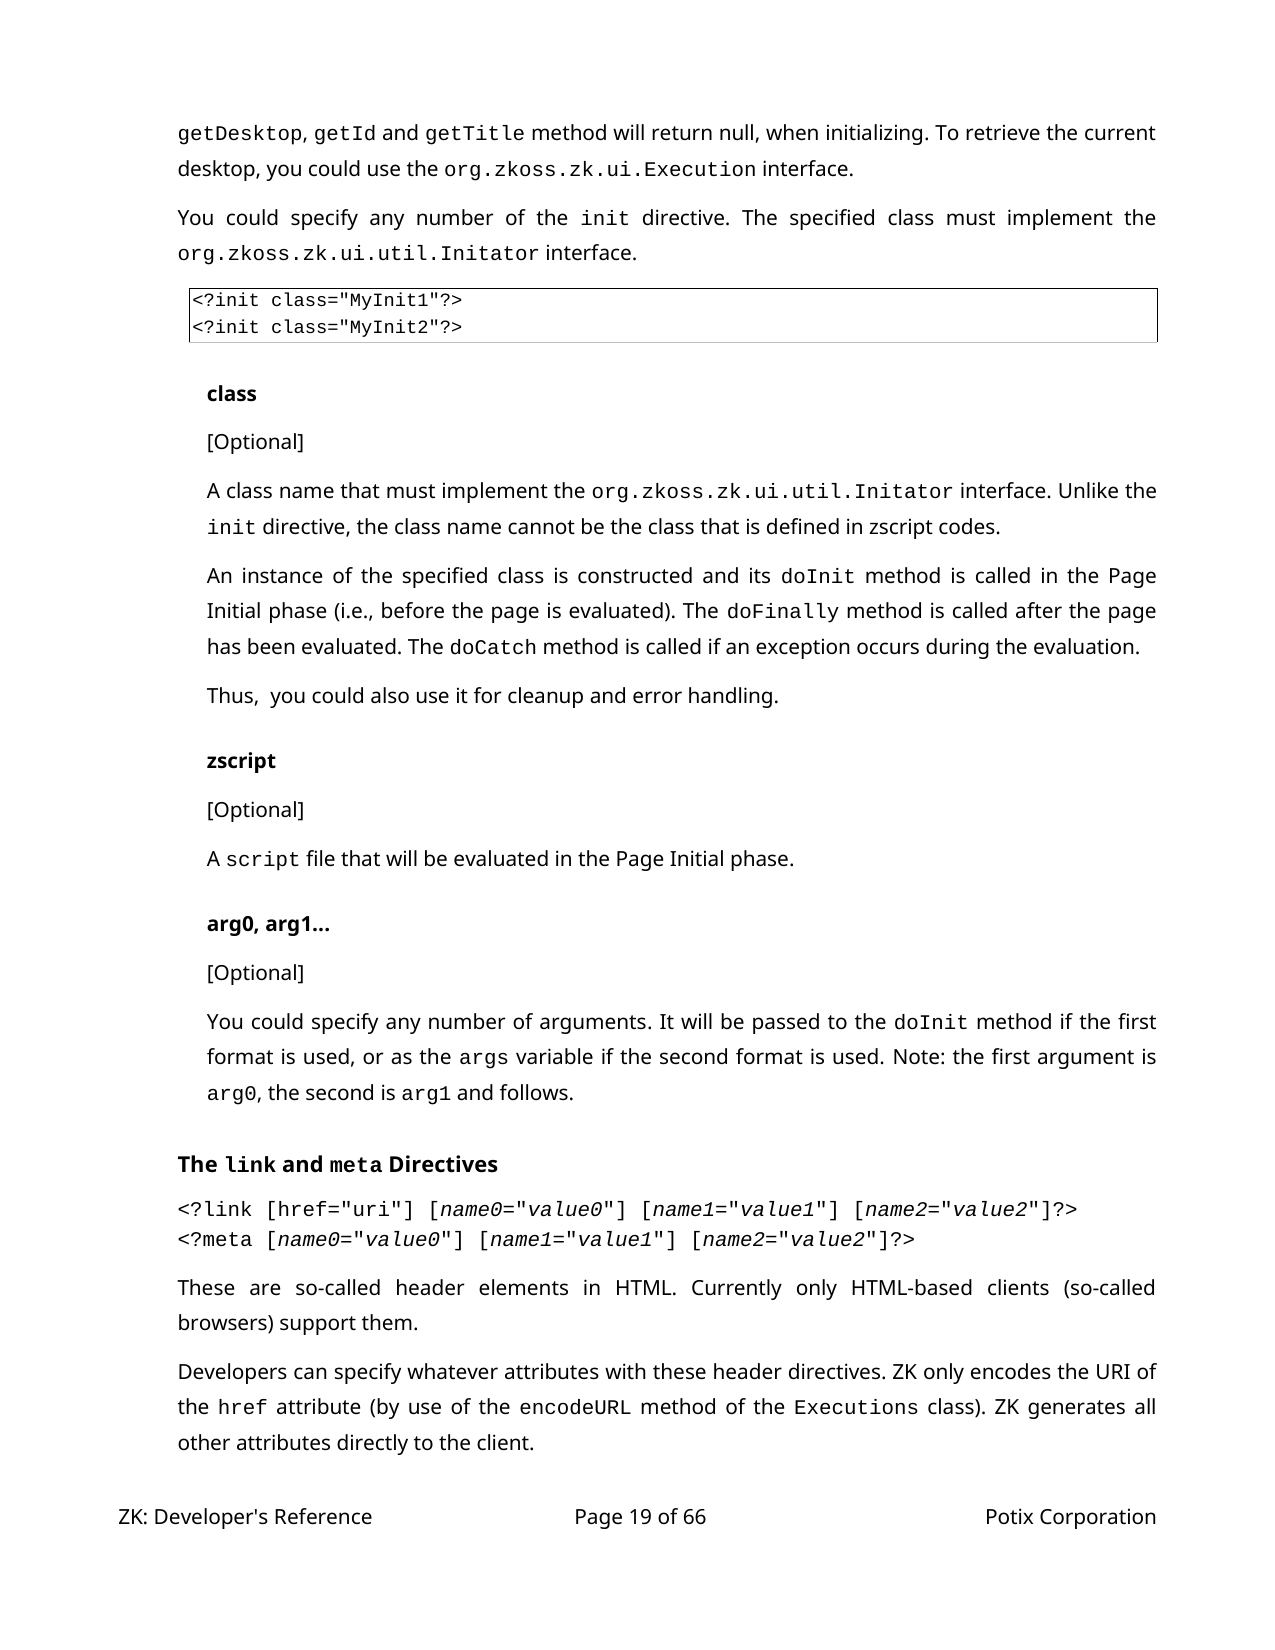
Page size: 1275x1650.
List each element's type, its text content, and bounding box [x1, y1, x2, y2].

text Developers can specify whatever attributes with these header directives. ZK only encodes the URI of the href attribute (by use of the encodeURL method of the Executions class). ZK generates all other attributes directly to the client. [177, 1357, 1157, 1456]
text A class name that must implement the org.zkoss.zk.ui.util.Initator interface. Unlike the init directive, the class name cannot be the class that is defined in zscript codes. [207, 476, 1157, 540]
subtitle class [207, 379, 1157, 407]
text Thus, you could also use it for cleanup and error handling. [207, 681, 1157, 709]
text [Optional] [207, 427, 1157, 456]
text A script file that will be evaluated in the Page Initial phase. [207, 844, 1157, 872]
text [Optional] [207, 795, 1157, 823]
subtitle The link and meta Directives [177, 1149, 1157, 1179]
text An instance of the specified class is constructed and its doInit method is called in the Page Initial phase (i.e., before the page is evaluated). The doFinally method is called after the page has been evaluated. The doCatch method is called if an exception occurs during the evaluation. [207, 561, 1157, 661]
text [Optional] [207, 958, 1157, 986]
text <?init class="MyInit2"?> [190, 315, 1157, 342]
subtitle arg0, arg1... [207, 909, 1157, 937]
text You could specify any number of arguments. It will be passed to the doInit method if the first format is used, or as the args variable if the second format is used. Note: the first argument is arg0, the second is arg1 and follows. [207, 1007, 1157, 1106]
text <?init class="MyInit1"?> [190, 289, 1157, 312]
subtitle zscript [207, 746, 1157, 774]
text getDesktop, getId and getTitle method will return null, when initializing. To retrieve the current desktop, you could use the org.zkoss.zk.ui.Execution interface. [177, 118, 1157, 182]
text These are so-called header elements in HTML. Currently only HTML-based clients (so-called browsers) support them. [177, 1273, 1157, 1337]
text <?link [href="uri"] [name0="value0"] [name1="value1"] [name2="value2"]?> <?meta [name0="value0"] [name1="value1"] [name2="value2"]?> [177, 1199, 1157, 1252]
text You could specify any number of the init directive. The specified class must implement the org.zkoss.zk.ui.util.Initator interface. [177, 203, 1157, 267]
